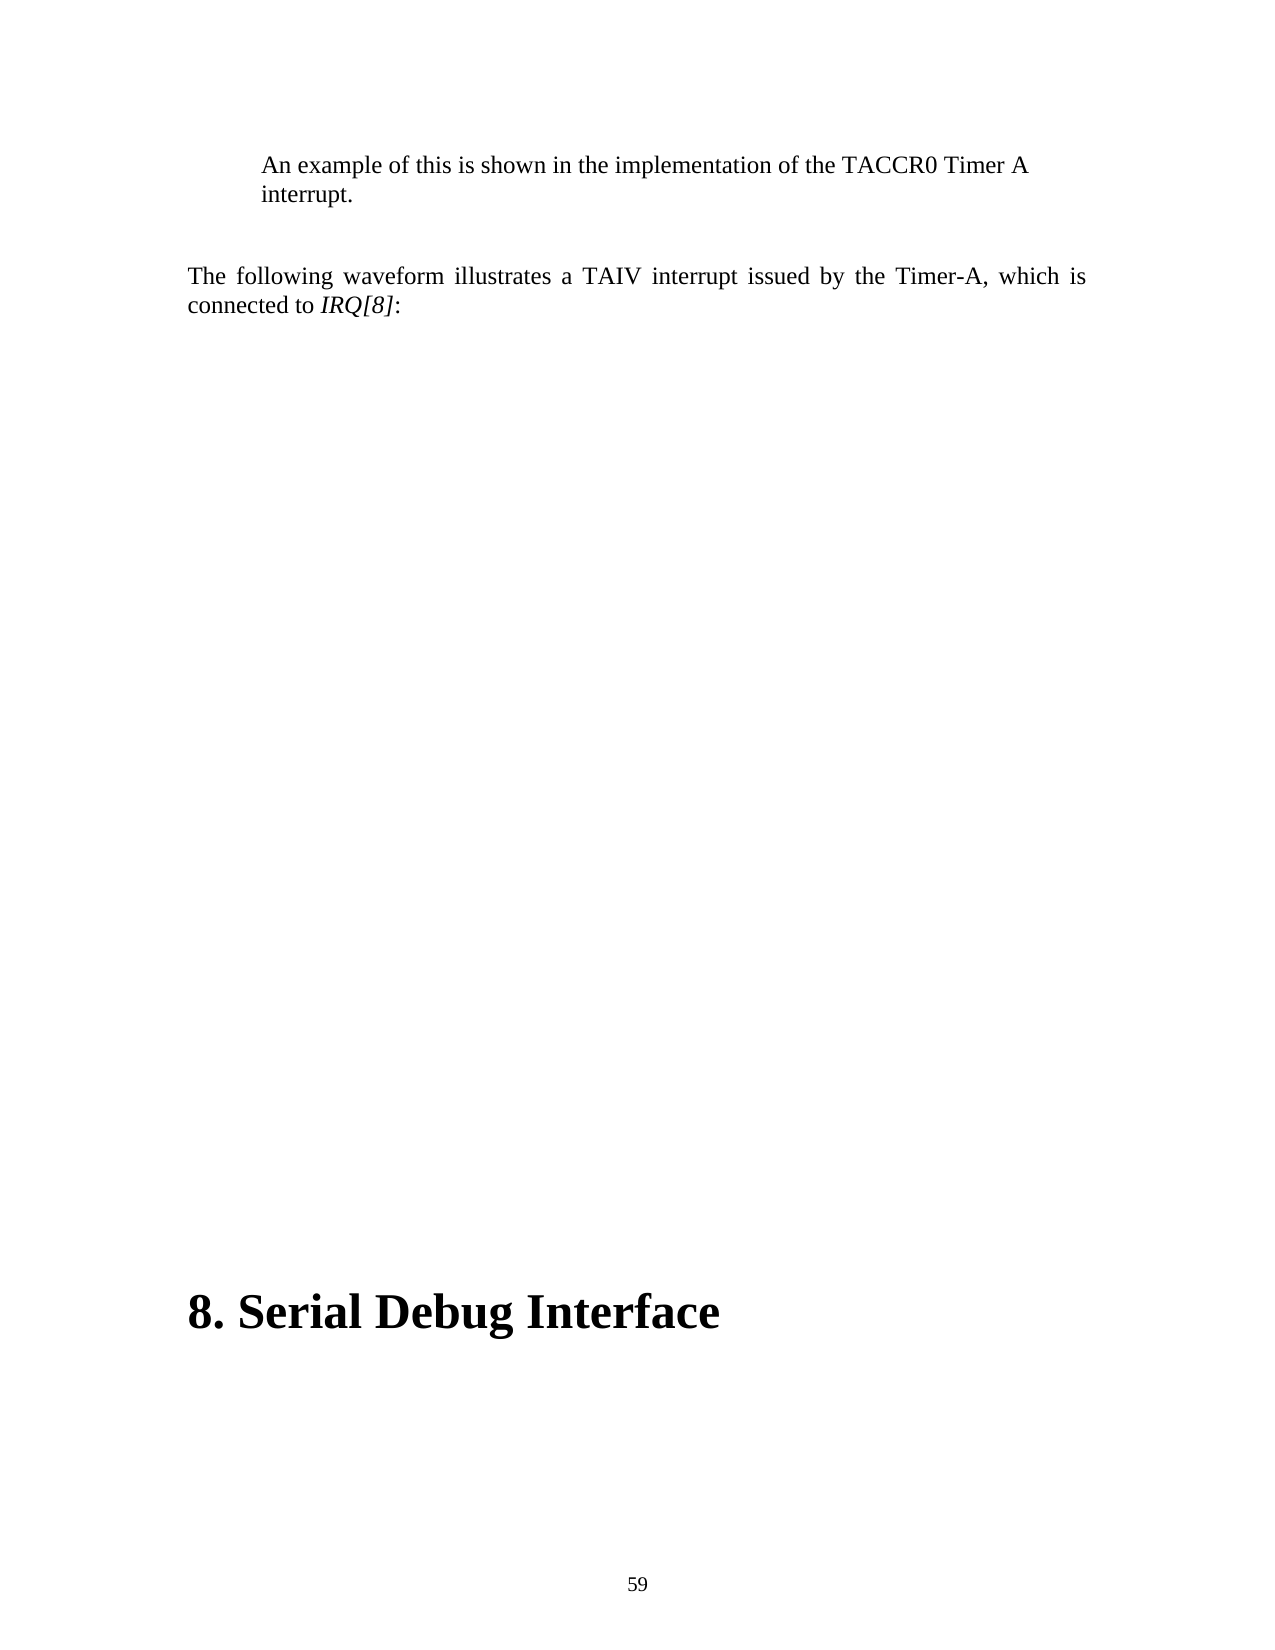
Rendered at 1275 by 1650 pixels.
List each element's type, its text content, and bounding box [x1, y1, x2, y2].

list An example of this is shown in the implementation of the TACCR0 Timer A interrupt. [231, 150, 1088, 207]
text 8. Serial Debug Interface [187, 1281, 1088, 1339]
text The following waveform illustrates a TAIV interrupt issued by the Timer-A, which is connected to IRQ[8]: [187, 261, 1088, 319]
